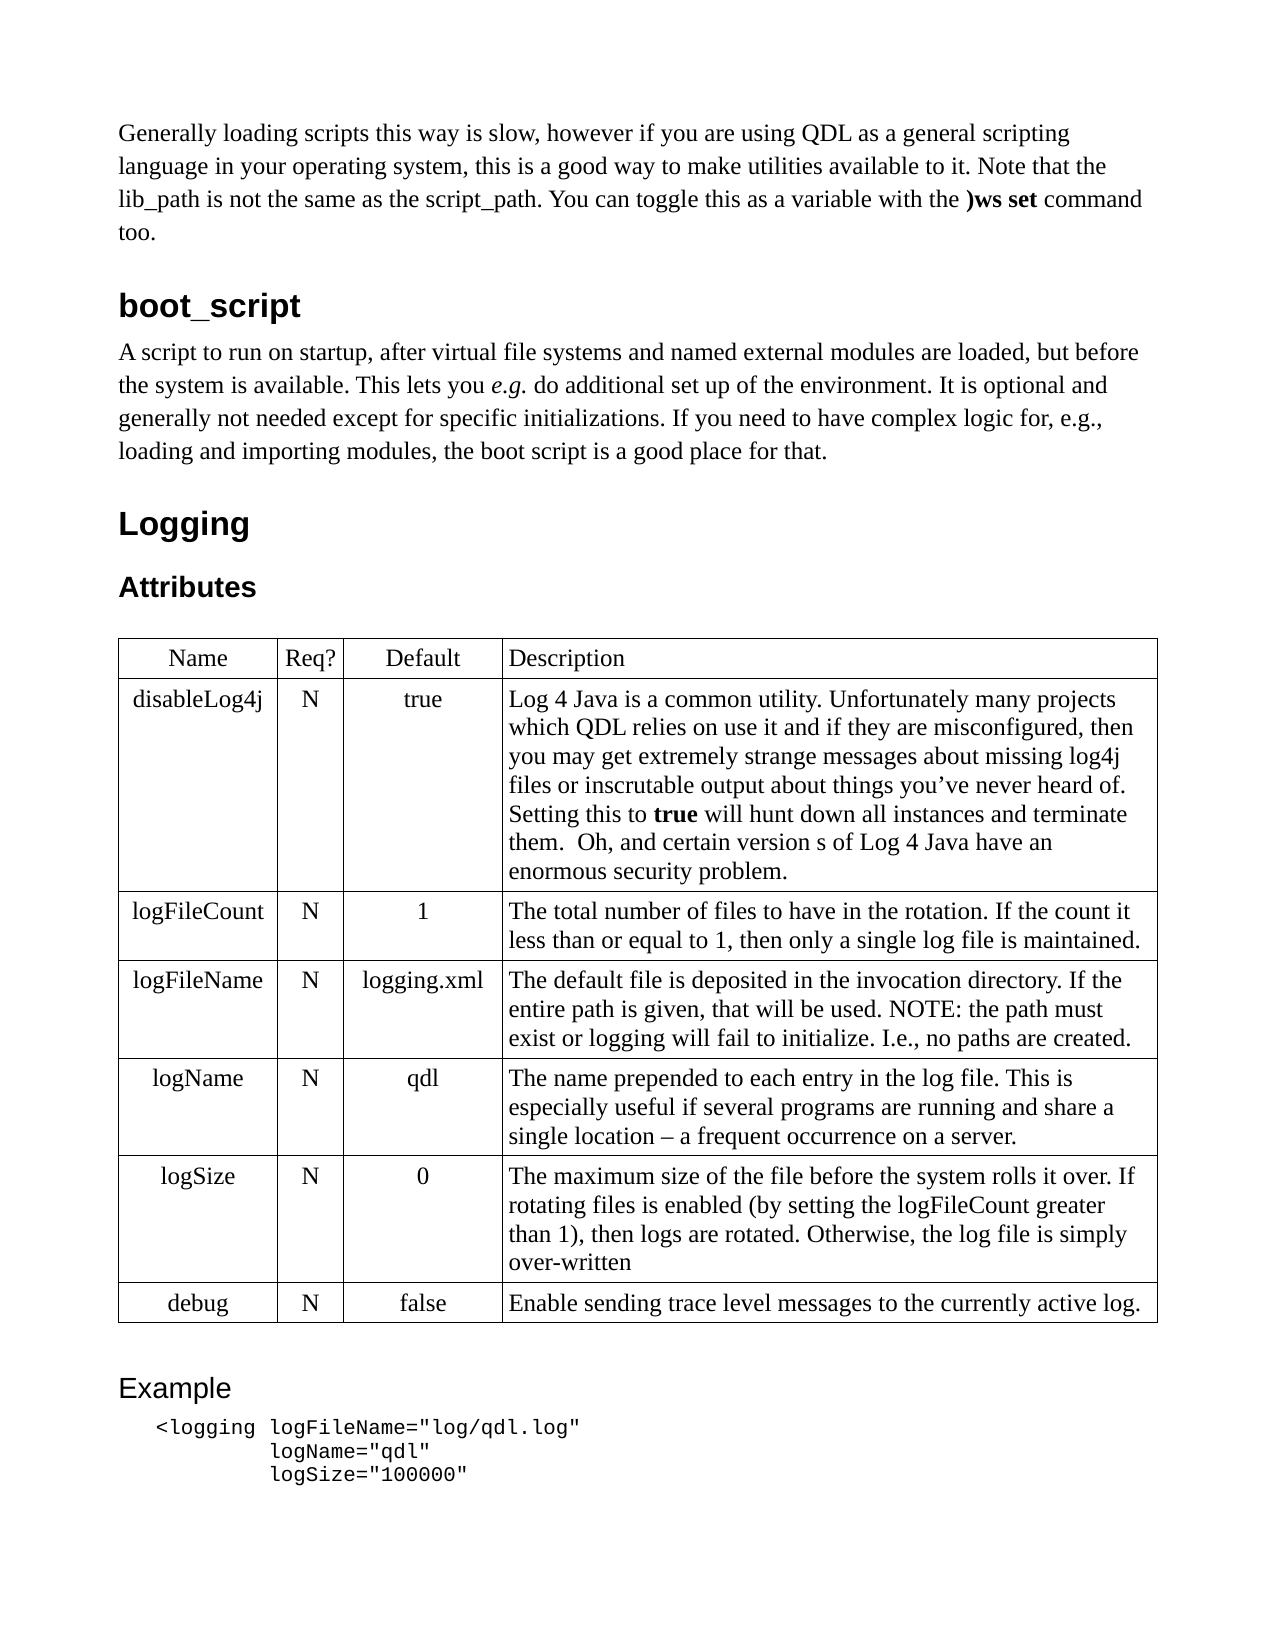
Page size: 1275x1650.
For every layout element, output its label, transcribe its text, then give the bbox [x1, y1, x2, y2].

table_cell logging.xml [344, 961, 502, 1057]
table_cell N [278, 679, 343, 891]
text logName="qdl" [118, 1441, 1157, 1464]
text logSize="100000" [118, 1464, 1157, 1488]
table_cell disableLog4j [119, 679, 277, 891]
table_cell logFileCount [119, 892, 277, 960]
table_cell logSize [119, 1156, 277, 1282]
table_cell The maximum size of the file before the system rolls it over. If rotating files is enabled (by setting the logFileCount greater than 1), then logs are rotated. Otherwise, the log file is simply over-written [503, 1156, 1157, 1282]
table_cell logName [119, 1059, 277, 1155]
text Generally loading scripts this way is slow, however if you are using QDL as a general scripting language in your operating system, this is a good way to make utilities available to it. Note that the lib_path is not the same as the script_path. You can toggle this as a variable with the )ws set command too. [118, 118, 1157, 246]
table_cell logFileName [119, 961, 277, 1057]
table_header Default [344, 639, 502, 678]
table_cell Enable sending trace level messages to the currently active log. [503, 1283, 1157, 1322]
table_cell 0 [344, 1156, 502, 1282]
table_cell qdl [344, 1059, 502, 1155]
table_cell N [278, 1059, 343, 1155]
table_header Req? [278, 639, 343, 678]
table_cell N [278, 1156, 343, 1282]
table_header Description [503, 639, 1157, 678]
table_cell true [344, 679, 502, 891]
subtitle Example [118, 1371, 1157, 1404]
table_cell N [278, 1283, 343, 1322]
table_cell The total number of files to have in the rotation. If the count it less than or equal to 1, then only a single log file is maintained. [503, 892, 1157, 960]
subtitle boot_script [118, 286, 1157, 324]
subtitle Logging [118, 504, 1157, 543]
table_cell 1 [344, 892, 502, 960]
table_cell false [344, 1283, 502, 1322]
table_cell Log 4 Java is a common utility. Unfortunately many projects which QDL relies on use it and if they are misconfigured, then you may get extremely strange messages about missing log4j files or inscrutable output about things you’ve never heard of. Setting this to true will hunt down all instances and terminate them. Oh, and certain version s of Log 4 Java have an enormous security problem. [503, 679, 1157, 891]
table_cell N [278, 892, 343, 960]
text A script to run on startup, after virtual file systems and named external modules are loaded, but before the system is available. This lets you e.g. do additional set up of the environment. It is optional and generally not needed except for specific initializations. If you need to have complex logic for, e.g., loading and importing modules, the boot script is a good place for that. [118, 337, 1157, 464]
text <logging logFileName="log/qdl.log" [118, 1417, 1157, 1441]
table_cell The name prepended to each entry in the log file. This is especially useful if several programs are running and share a single location – a frequent occurrence on a server. [503, 1059, 1157, 1155]
table_cell debug [119, 1283, 277, 1322]
table_header Name [119, 639, 277, 678]
subtitle Attributes [118, 570, 1157, 604]
table_cell N [278, 961, 343, 1057]
table_cell The default file is deposited in the invocation directory. If the entire path is given, that will be used. NOTE: the path must exist or logging will fail to initialize. I.e., no paths are created. [503, 961, 1157, 1057]
